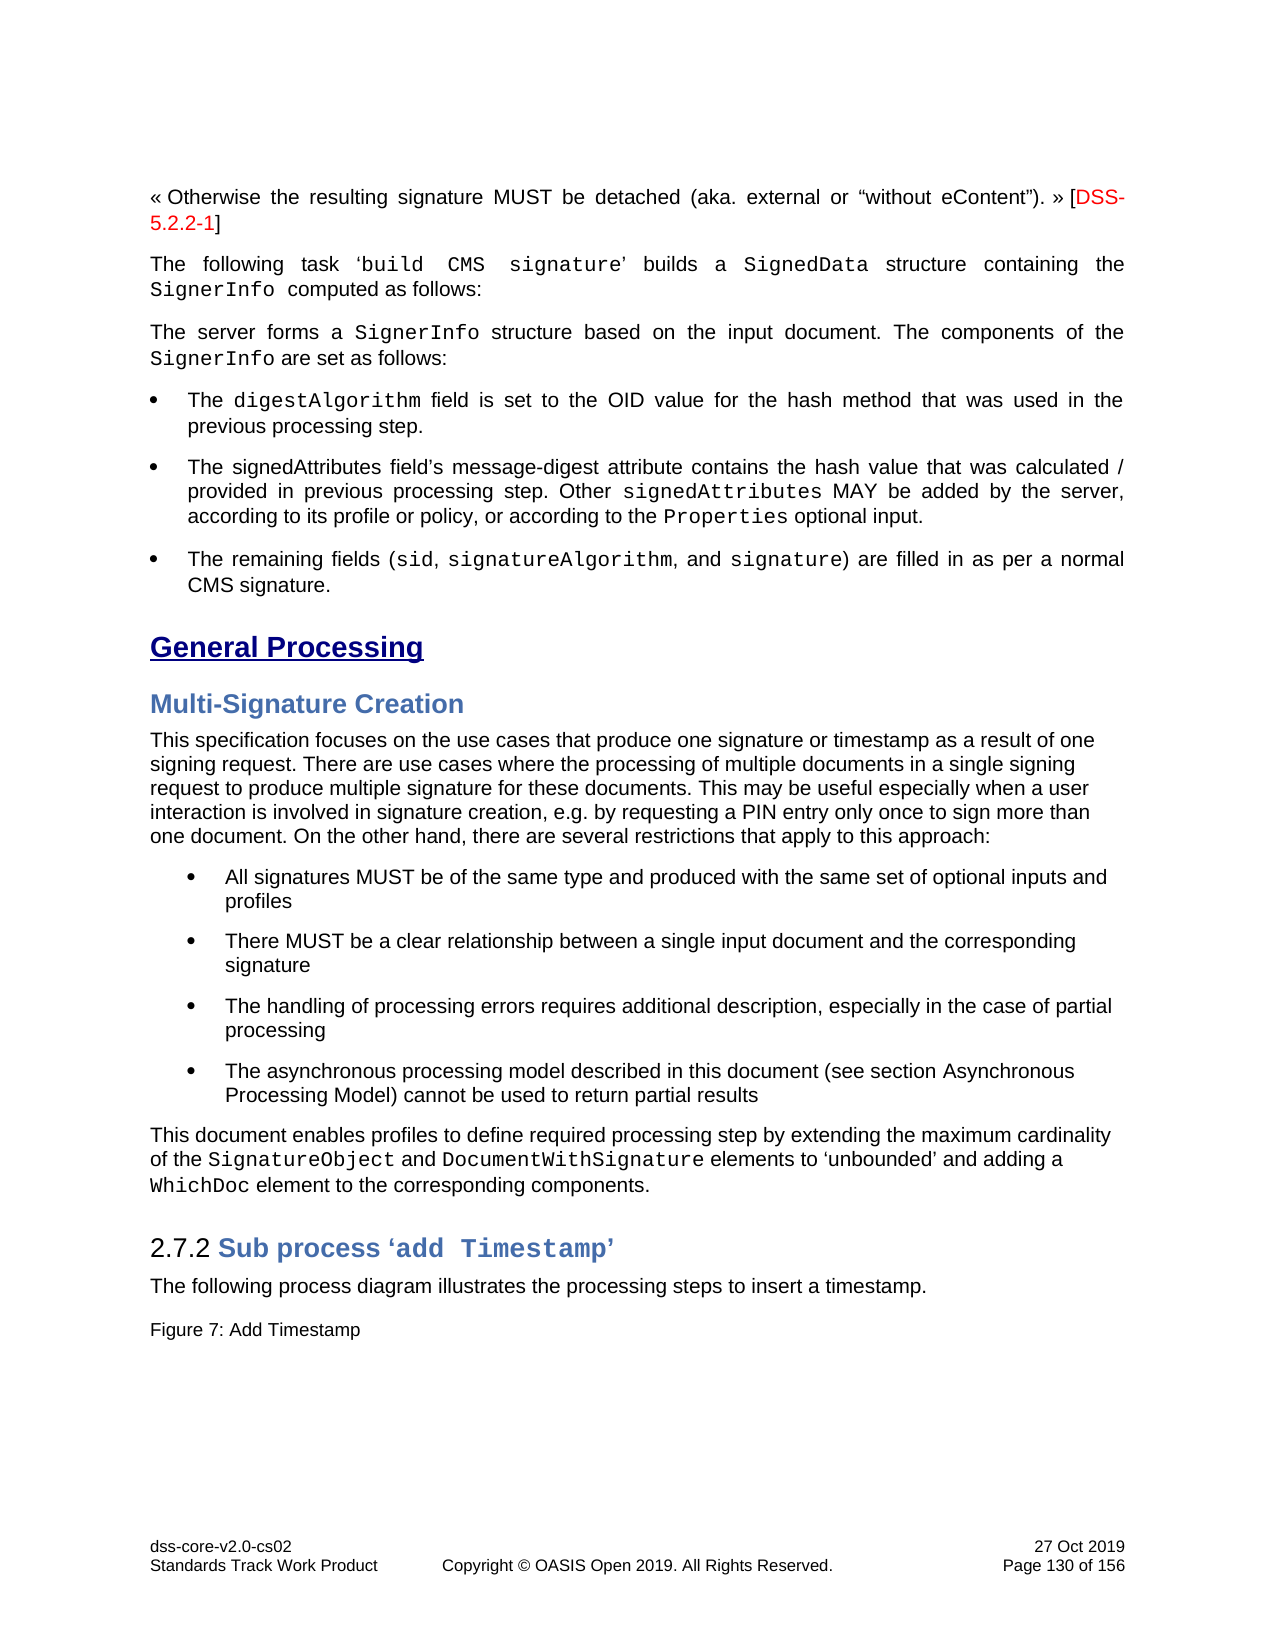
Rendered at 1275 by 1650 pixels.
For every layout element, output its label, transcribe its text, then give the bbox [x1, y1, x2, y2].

list The handling of processing errors requires additional description, especially in the case of partial processing [187, 994, 1125, 1042]
text The following process diagram illustrates the processing steps to insert a timestamp. [150, 1274, 1125, 1298]
list The asynchronous processing model described in this document (see section 7) cannot be used to return partial results [187, 1059, 1125, 1107]
text The server forms a SignerInfo structure based on the input document. The components of the SignerInfo are set as follows: [150, 320, 1125, 371]
text Figure 7: Add Timestamp [150, 1319, 1125, 1341]
subtitle Multi-Signature Creation [150, 688, 1125, 720]
list There MUST be a clear relationship between a single input document and the corresponding signature [187, 929, 1125, 977]
list The remaining fields (sid, signatureAlgorithm, and signature) are filled in as per a normal CMS signature. [150, 547, 1125, 597]
text This specification focuses on the use cases that produce one signature or timestamp as a result of one signing request. There are use cases where the processing of multiple documents in a single signing request to produce multiple signature for these documents. This may be useful especially when a user interaction is involved in signature creation, e.g. by requesting a PIN entry only once to sign more than one document. On the other hand, there are several restrictions that apply to this approach: [150, 728, 1125, 848]
text « Otherwise the resulting signature MUST be detached (aka. external or “without eContent”). » [DSS-5.2.2-1] [150, 182, 1125, 235]
text This document enables profiles to define required processing step by extending the maximum cardinality of the SignatureObject and DocumentWithSignature elements to ‘unbounded’ and adding a WhichDoc element to the corresponding components. [150, 1123, 1125, 1199]
list The signedAttributes field’s message-digest attribute contains the hash value that was calculated / provided in previous processing step. Other signedAttributes MAY be added by the server, according to its profile or policy, or according to the Properties optional input. [150, 454, 1125, 530]
subtitle General Processing [150, 630, 1125, 663]
subtitle Sub process ‘add Timestamp’ [150, 1232, 1125, 1266]
list All signatures MUST be of the same type and produced with the same set of optional inputs and profiles [187, 864, 1125, 913]
text The following task ‘build CMS signature’ builds a SignedData structure containing the SignerInfo computed as follows: [150, 251, 1125, 303]
list The digestAlgorithm field is set to the OID value for the hash method that was used in the previous processing step. [150, 388, 1125, 438]
